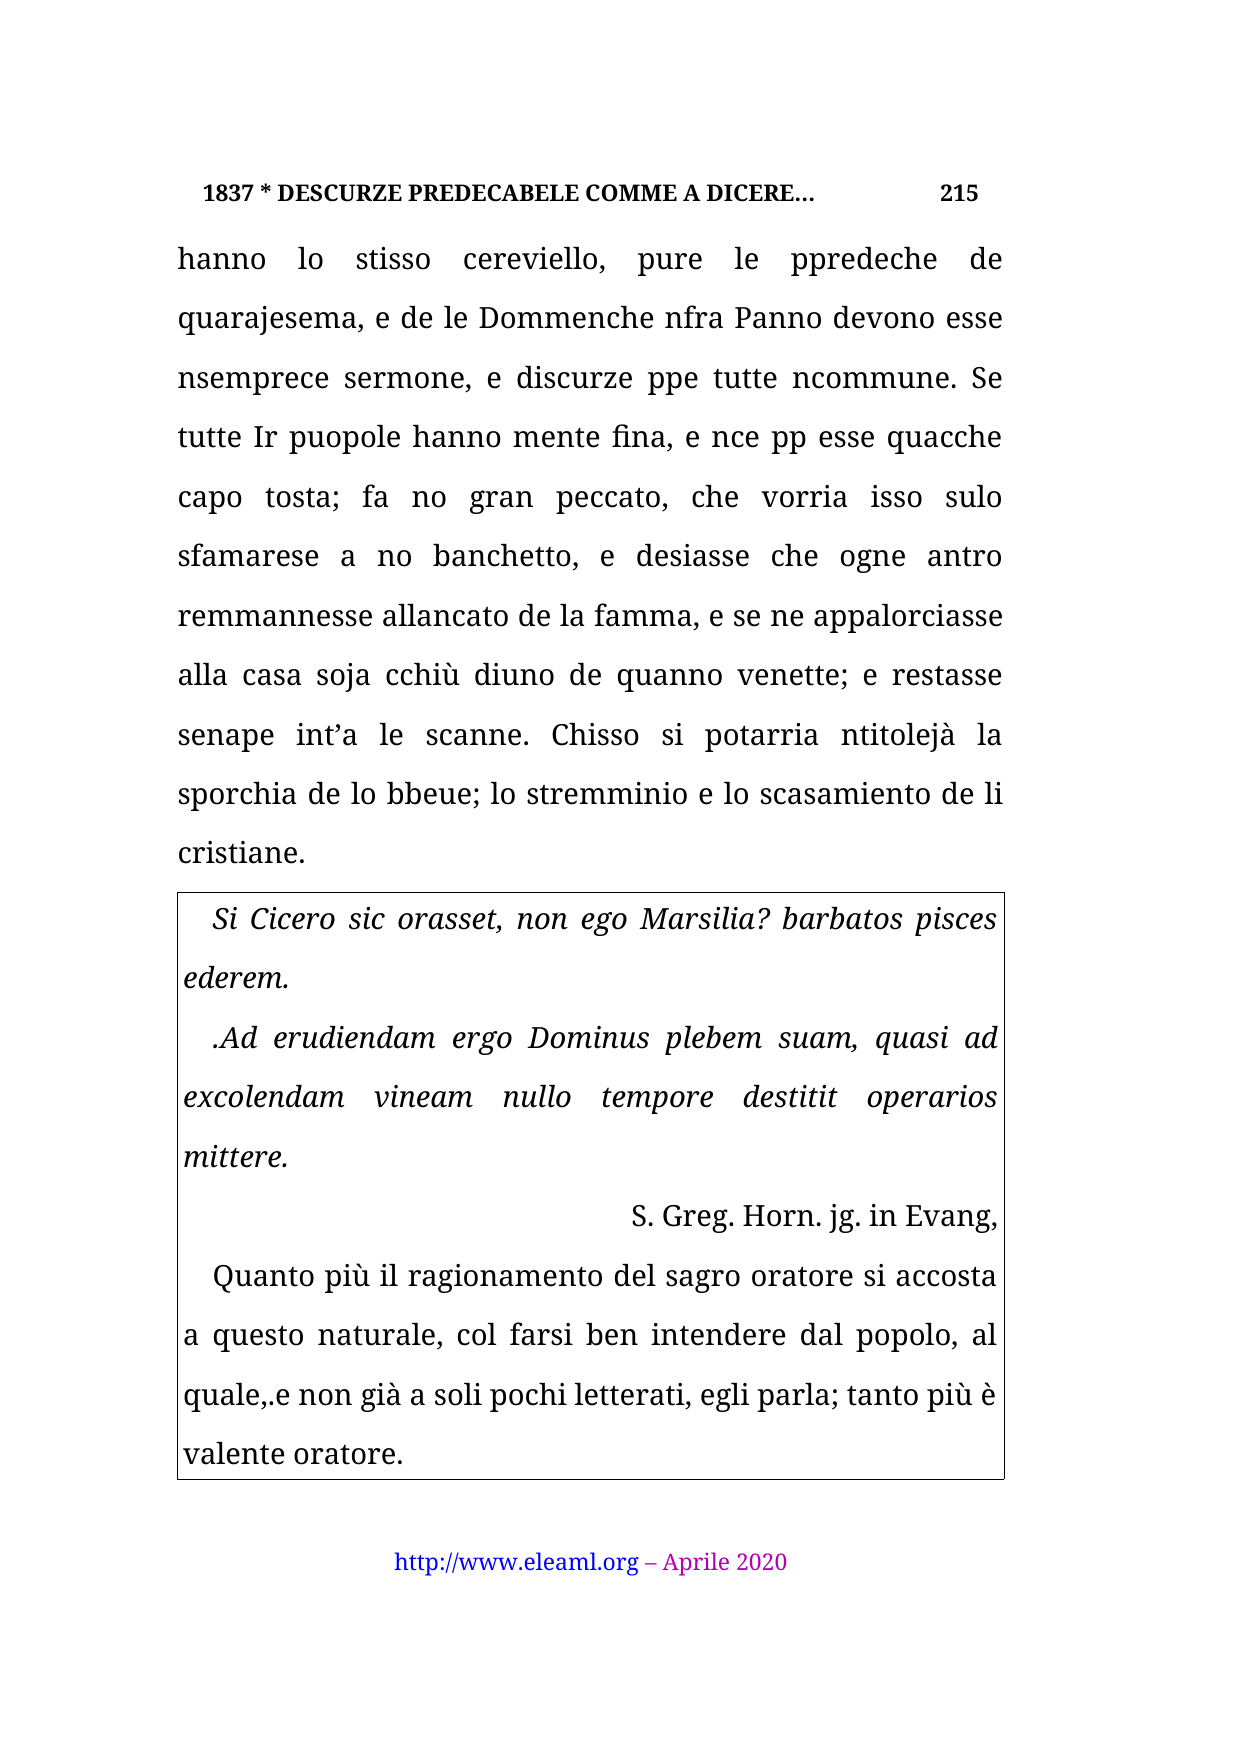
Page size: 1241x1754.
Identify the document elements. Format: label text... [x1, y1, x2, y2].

table_header Si Cicero sic orasset, non ego Marsilia? barbatos pisces ederem. .Ad erudiendam ergo Dominus plebem suam, quasi ad excolendam vineam nullo tempore destitit operarios mittere. S. Greg. Horn. jg. in Evang, Quanto più il ragionamento del sagro oratore si accosta a questo naturale, col farsi ben intendere dal popolo, al quale,.e non già a soli pochi letterati, egli parla; tanto più è valente oratore. [178, 893, 1004, 1479]
text hanno lo stisso cereviello, pure le ppredeche de quarajesema, e de le Dommenche nfra Panno devono esse nsemprece sermone, e discurze ppe tutte ncommune. Se tutte Ir puopole hanno mente fina, e nce pp esse quacche capo tosta; fa no gran peccato, che vorria isso sulo sfamarese a no banchetto, e desiasse che ogne antro remmannesse allancato de la famma, e se ne appalorciasse alla casa soja cchiù diuno de quanno venette; e restasse senape int’a le scanne. Chisso si potarria ntitolejà la sporchia de lo bbeue; lo stremminio e lo scasamiento de li cristiane. [177, 238, 1004, 872]
